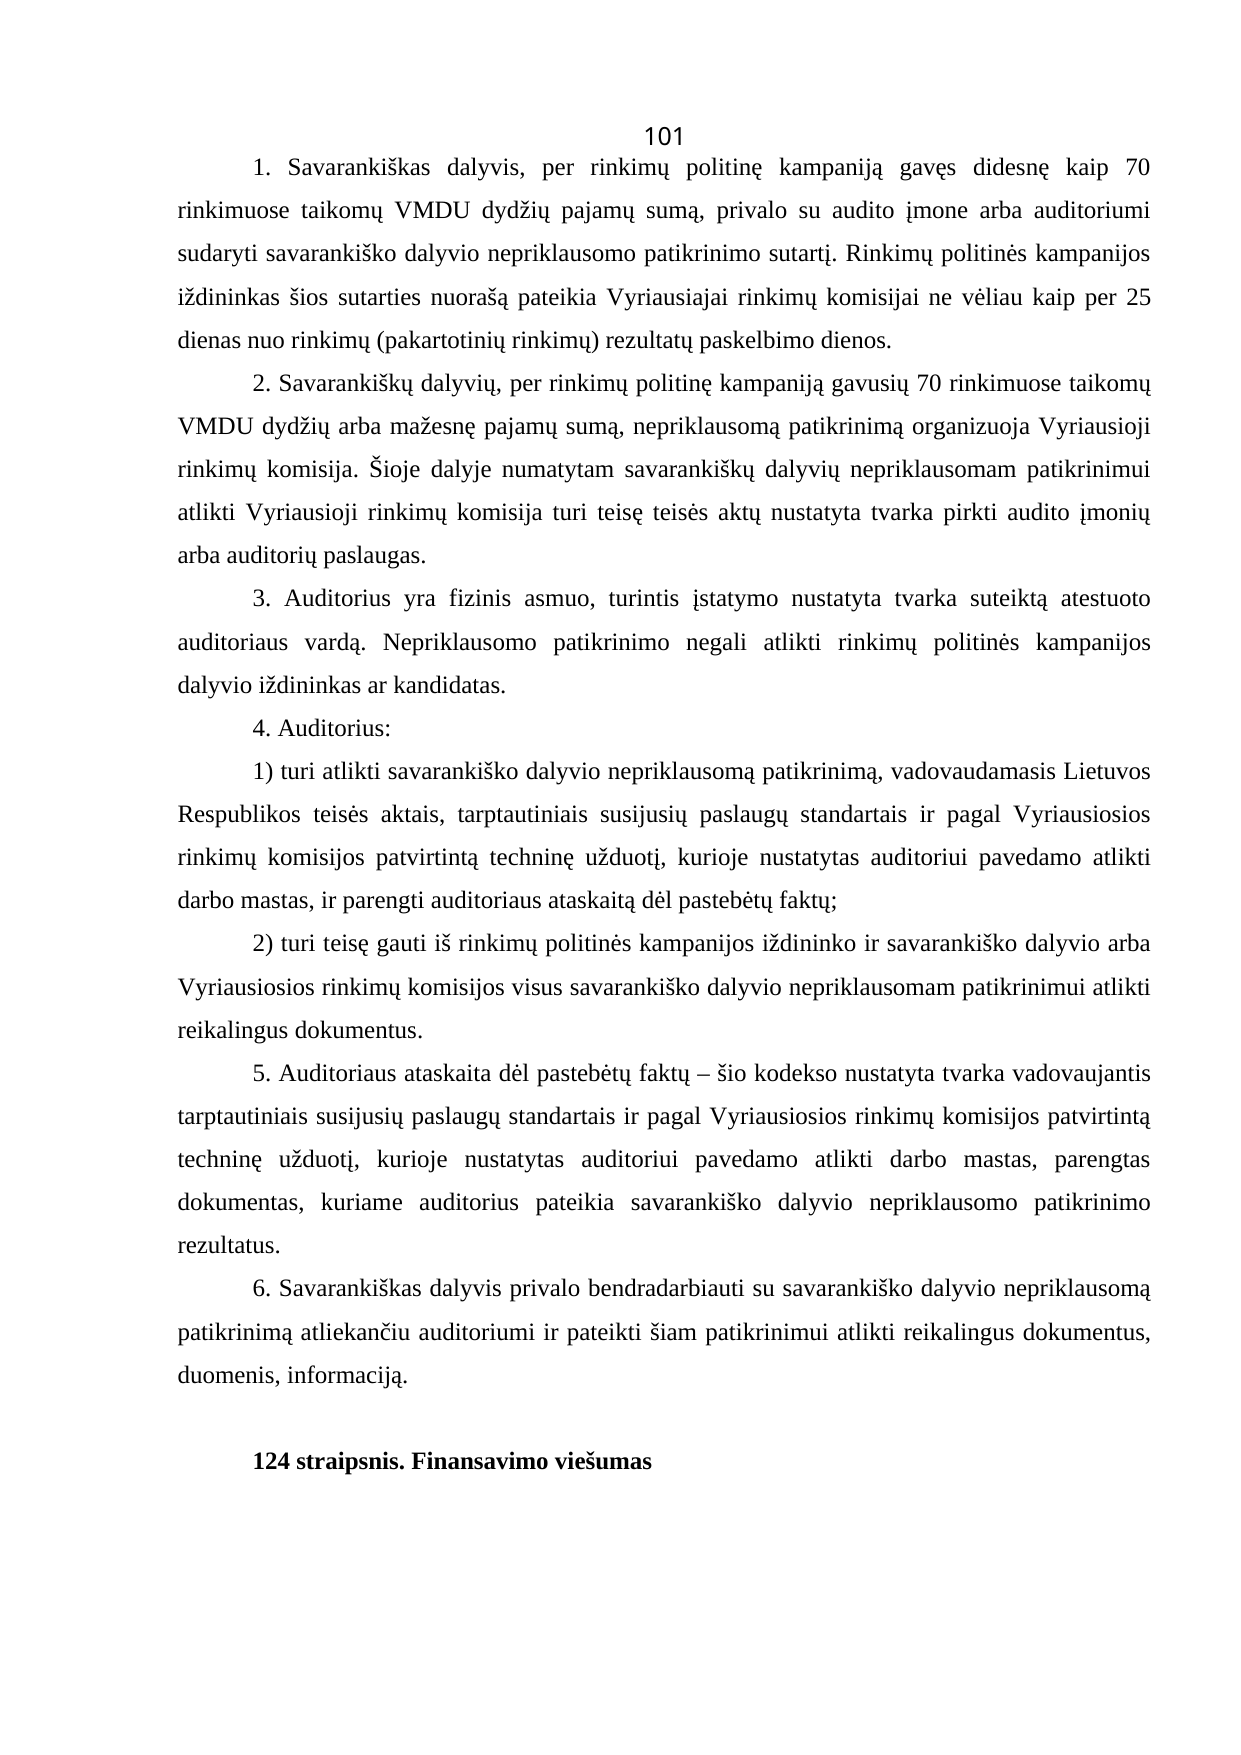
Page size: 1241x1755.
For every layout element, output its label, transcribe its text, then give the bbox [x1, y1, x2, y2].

text 2) turi teisę gauti iš rinkimų politinės kampanijos iždininko ir savarankiško dalyvio arba Vyriausiosios rinkimų komisijos visus savarankiško dalyvio nepriklausomam patikrinimui atlikti reikalingus dokumentus. [177, 928, 1152, 1043]
text 124 straipsnis. Finansavimo viešumas [177, 1446, 1152, 1475]
text 3. Auditorius yra fizinis asmuo, turintis įstatymo nustatyta tvarka suteiktą atestuoto auditoriaus vardą. Nepriklausomo patikrinimo negali atlikti rinkimų politinės kampanijos dalyvio iždininkas ar kandidatas. [177, 583, 1152, 698]
text 6. Savarankiškas dalyvis privalo bendradarbiauti su savarankiško dalyvio nepriklausomą patikrinimą atliekančiu auditoriumi ir pateikti šiam patikrinimui atlikti reikalingus dokumentus, duomenis, informaciją. [177, 1273, 1152, 1388]
text 4. Auditorius: [177, 713, 1152, 742]
text 5. Auditoriaus ataskaita dėl pastebėtų faktų – šio kodekso nustatyta tvarka vadovaujantis tarptautiniais susijusių paslaugų standartais ir pagal Vyriausiosios rinkimų komisijos patvirtintą techninę užduotį, kurioje nustatytas auditoriui pavedamo atlikti darbo mastas, parengtas dokumentas, kuriame auditorius pateikia savarankiško dalyvio nepriklausomo patikrinimo rezultatus. [177, 1058, 1152, 1259]
text 1. Savarankiškas dalyvis, per rinkimų politinę kampaniją gavęs didesnę kaip 70 rinkimuose taikomų VMDU dydžių pajamų sumą, privalo su audito įmone arba auditoriumi sudaryti savarankiško dalyvio nepriklausomo patikrinimo sutartį. Rinkimų politinės kampanijos iždininkas šios sutarties nuorašą pateikia Vyriausiajai rinkimų komisijai ne vėliau kaip per 25 dienas nuo rinkimų (pakartotinių rinkimų) rezultatų paskelbimo dienos. [177, 152, 1152, 353]
text 2. Savarankiškų dalyvių, per rinkimų politinę kampaniją gavusių 70 rinkimuose taikomų VMDU dydžių arba mažesnę pajamų sumą, nepriklausomą patikrinimą organizuoja Vyriausioji rinkimų komisija. Šioje dalyje numatytam savarankiškų dalyvių nepriklausomam patikrinimui atlikti Vyriausioji rinkimų komisija turi teisę teisės aktų nustatyta tvarka pirkti audito įmonių arba auditorių paslaugas. [177, 368, 1152, 569]
text 1) turi atlikti savarankiško dalyvio nepriklausomą patikrinimą, vadovaudamasis Lietuvos Respublikos teisės aktais, tarptautiniais susijusių paslaugų standartais ir pagal Vyriausiosios rinkimų komisijos patvirtintą techninę užduotį, kurioje nustatytas auditoriui pavedamo atlikti darbo mastas, ir parengti auditoriaus ataskaitą dėl pastebėtų faktų; [177, 756, 1152, 914]
